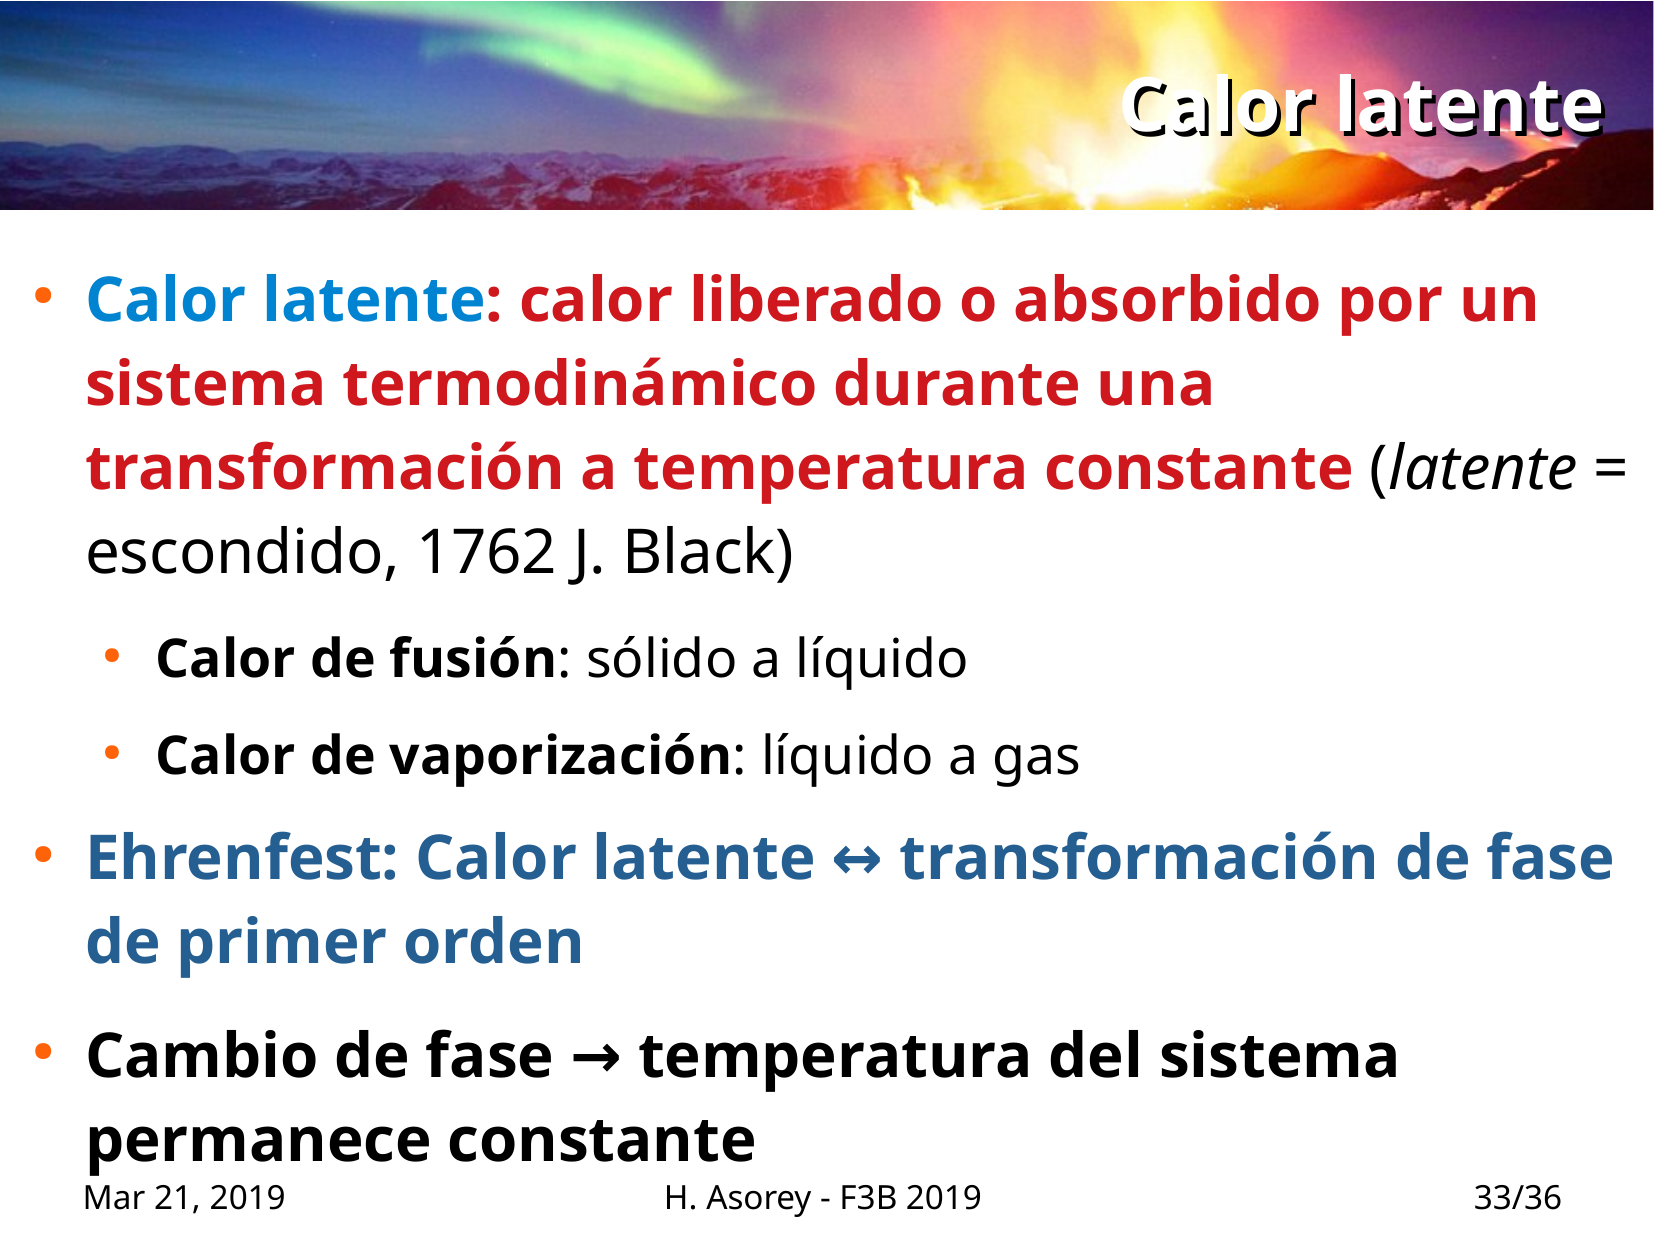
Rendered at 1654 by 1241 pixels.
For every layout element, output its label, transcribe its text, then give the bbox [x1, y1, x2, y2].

title Calor latente [45, 15, 1606, 191]
picture [0, 1, 1654, 210]
list Calor latente: calor liberado o absorbido por un sistema termodinámico durante una transformación a temperatura constante (latente = escondido, 1762 J. Black) Calor de fusión: sólido a líquido Calor de vaporización: líquido a gas Ehrenfest: Calor latente ↔ transformación de fase de primer orden Cambio de fase → temperatura del sistema permanece constante [15, 255, 1636, 1186]
